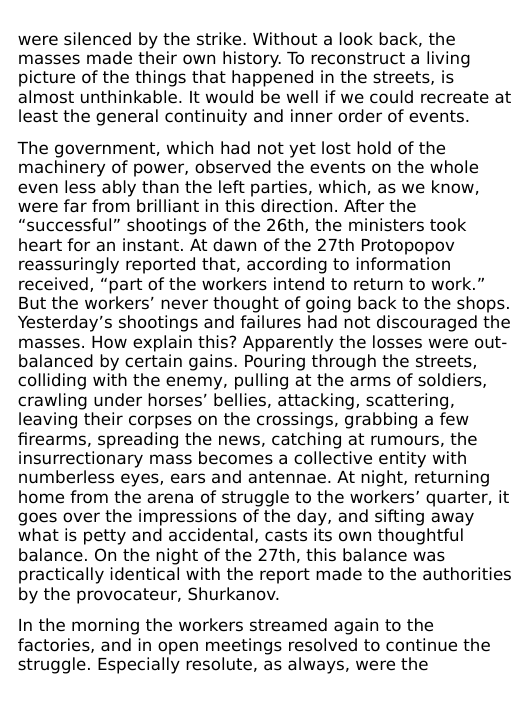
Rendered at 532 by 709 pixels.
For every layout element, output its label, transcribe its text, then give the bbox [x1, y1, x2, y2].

text In the morning the workers streamed again to the factories, and in open meetings resolved to continue the struggle. Especially resolute, as always, were the [18, 616, 514, 674]
text were silenced by the strike. Without a look back, the masses made their own history. To reconstruct a living picture of the things that happened in the streets, is almost unthinkable. It would be well if we could recreate at least the general continuity and inner order of events. [18, 29, 514, 126]
text The government, which had not yet lost hold of the machinery of power, observed the events on the whole even less ably than the left parties, which, as we know, were far from brilliant in this direction. After the “successful” shootings of the 26th, the ministers took heart for an instant. At dawn of the 27th Protopopov reassuringly reported that, according to information received, “part of the workers intend to return to work.” But the workers’ never thought of going back to the shops. Yesterday’s shootings and failures had not discouraged the masses. How explain this? Apparently the losses were out-balanced by certain gains. Pouring through the streets, colliding with the enemy, pulling at the arms of soldiers, crawling under horses’ bellies, attacking, scattering, leaving their corpses on the crossings, grabbing a few firearms, spreading the news, catching at rumours, the insurrectionary mass becomes a collective entity with numberless eyes, ears and antennae. At night, returning home from the arena of struggle to the workers’ quarter, it goes over the impressions of the day, and sifting away what is petty and accidental, casts its own thoughtful balance. On the night of the 27th, this balance was practically identical with the report made to the authorities by the provocateur, Shurkanov. [18, 139, 514, 604]
